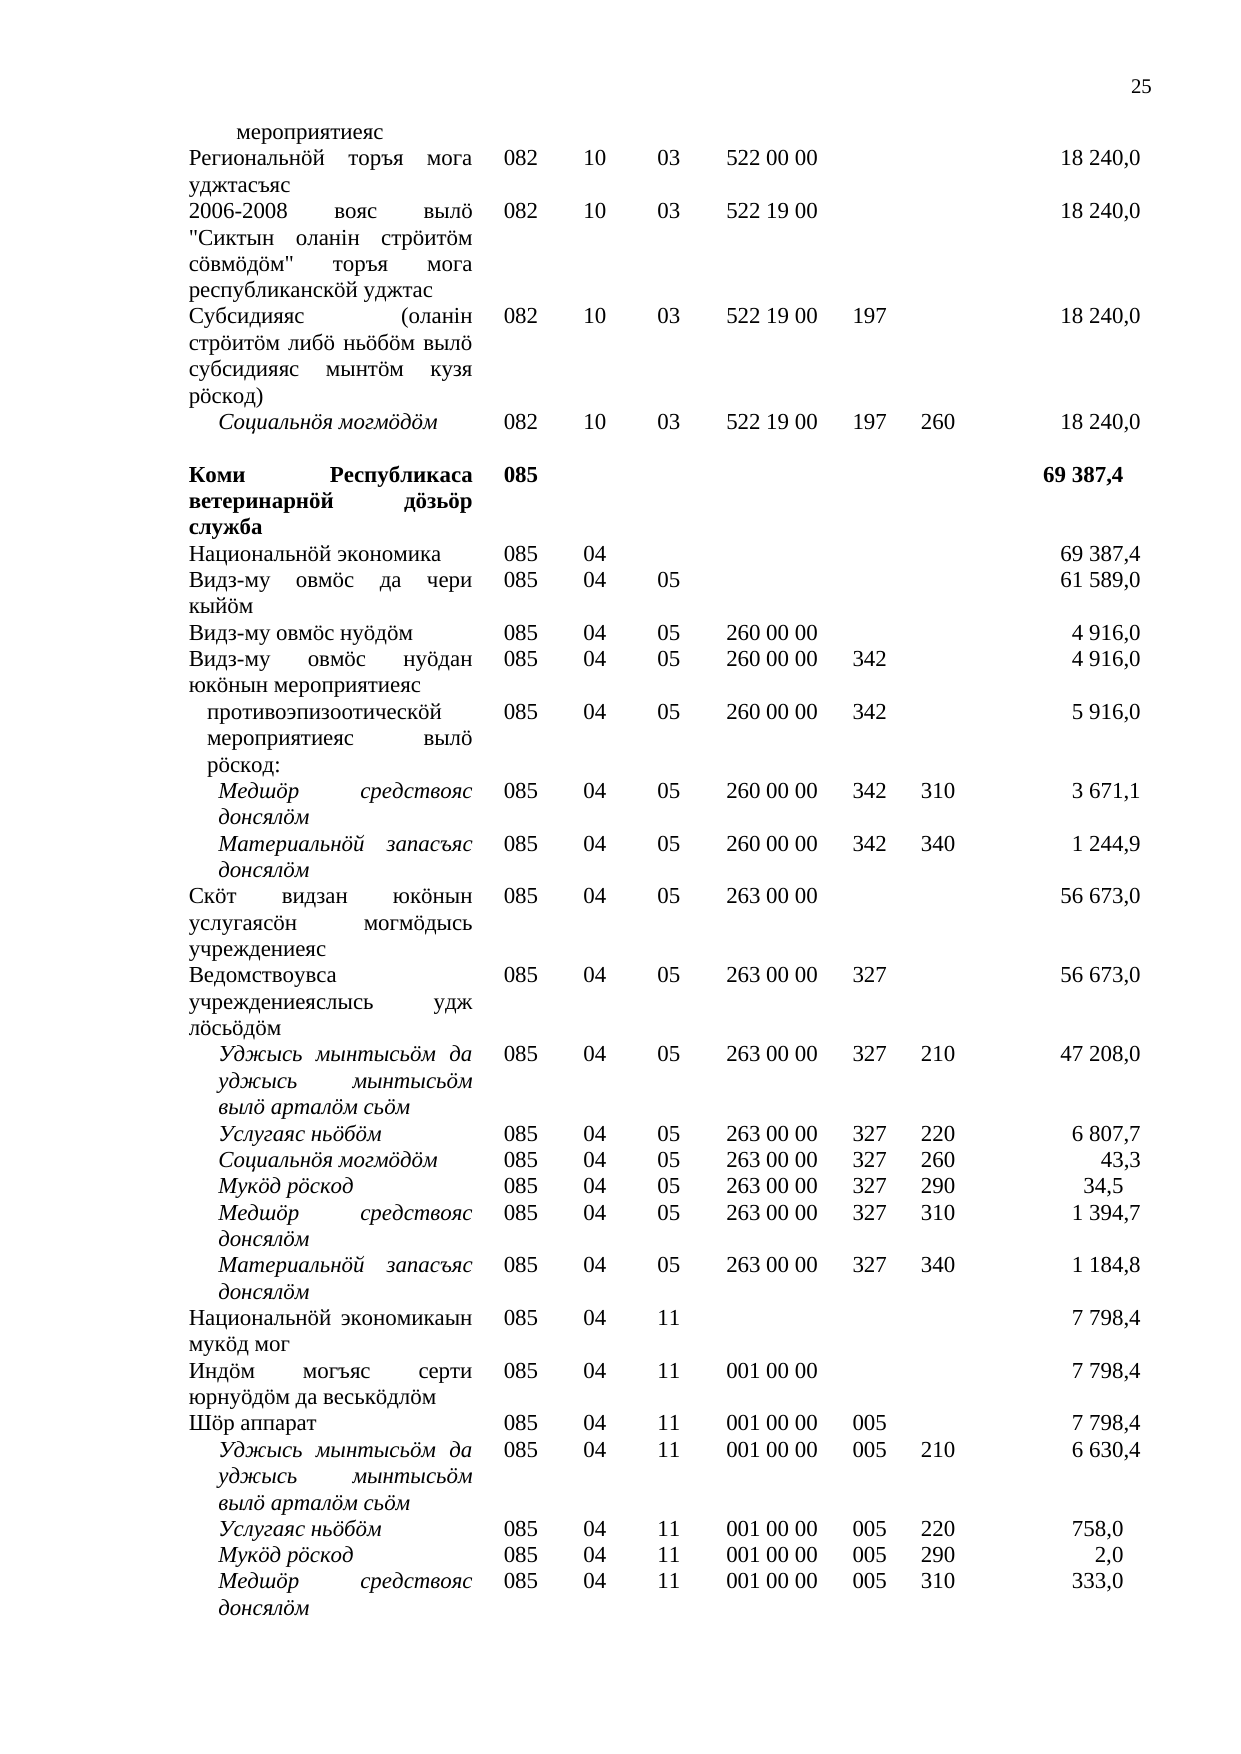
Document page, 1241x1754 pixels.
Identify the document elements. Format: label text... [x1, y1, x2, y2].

table_cell 2,0 [975, 1541, 1152, 1568]
table_cell 085 [484, 961, 558, 1041]
table_cell 11 [631, 1357, 705, 1409]
table_cell 260 00 00 [705, 698, 838, 777]
table_cell 7 798,4 [975, 1410, 1152, 1436]
table_cell Видз-му овмöс да чери кыйöм [177, 566, 484, 619]
table_cell Видз-му овмöс нуöдан юкöнын мероприятиеяс [177, 645, 484, 698]
table_cell 005 [838, 1436, 901, 1515]
table_cell 085 [484, 645, 558, 698]
table_cell [838, 619, 901, 645]
table_cell [705, 1304, 838, 1357]
table_cell Субсидияяс (оланiн стрöитöм либö ньöбöм вылö субсидияяс мынтöм кузя рöскод) [177, 303, 484, 408]
table_cell [838, 197, 901, 303]
table_cell Медшöр средствояс донсялöм [177, 777, 484, 830]
table_cell 260 00 00 [705, 777, 838, 830]
table_cell 61 589,0 [975, 566, 1152, 619]
table_cell 085 [484, 1041, 558, 1119]
table_cell [705, 566, 838, 619]
table_cell [631, 118, 705, 144]
table_cell Скöт видзан юкöнын услугаясöн могмöдысь учреждениеяс [177, 883, 484, 961]
table_cell 197 [838, 303, 901, 408]
table_cell 34,5 [975, 1172, 1152, 1199]
table_cell 6 807,7 [975, 1120, 1152, 1146]
table_cell [705, 434, 838, 461]
table_cell 04 [558, 1041, 631, 1119]
table_cell Видз-му овмöс нуöдöм [177, 619, 484, 645]
table_cell 05 [631, 1146, 705, 1172]
table_cell 001 00 00 [705, 1568, 838, 1620]
table_cell 327 [838, 1172, 901, 1199]
table_cell 04 [558, 1410, 631, 1436]
table_cell [631, 540, 705, 566]
table_cell 082 [484, 408, 558, 434]
table_cell Уджысь мынтысьöм да уджысь мынтысьöм вылö арталöм сьöм [177, 1041, 484, 1119]
table_cell 210 [901, 1041, 974, 1119]
table_cell 47 208,0 [975, 1041, 1152, 1119]
table_cell [901, 1410, 974, 1436]
table_cell 001 00 00 [705, 1515, 838, 1541]
table_cell 04 [558, 961, 631, 1041]
table_cell 43,3 [975, 1146, 1152, 1172]
table_cell [484, 118, 558, 144]
table_cell 001 00 00 [705, 1357, 838, 1409]
table_cell 10 [558, 303, 631, 408]
table_cell 03 [631, 197, 705, 303]
table_cell 340 [901, 830, 974, 882]
table_cell 5 916,0 [975, 698, 1152, 777]
table_cell 03 [631, 408, 705, 434]
table_cell 085 [484, 883, 558, 961]
table_cell 005 [838, 1515, 901, 1541]
table_cell Региональнöй торъя мога уджтасъяс [177, 145, 484, 197]
table_cell 327 [838, 1199, 901, 1251]
table_cell 04 [558, 619, 631, 645]
table_cell 085 [484, 1410, 558, 1436]
table_cell 11 [631, 1436, 705, 1515]
table_cell 333,0 [975, 1568, 1152, 1620]
table_cell 085 [484, 1120, 558, 1146]
table_cell 210 [901, 1436, 974, 1515]
table_cell 69 387,4 [975, 461, 1152, 540]
table_cell 310 [901, 777, 974, 830]
table_cell 05 [631, 830, 705, 882]
table_cell 220 [901, 1120, 974, 1146]
table_cell 522 19 00 [705, 303, 838, 408]
table_cell 05 [631, 1251, 705, 1304]
table_cell [901, 434, 974, 461]
table_cell 05 [631, 777, 705, 830]
table_cell 758,0 [975, 1515, 1152, 1541]
table_cell Услугаяс ньöбöм [177, 1515, 484, 1541]
table_cell 340 [901, 1251, 974, 1304]
table_cell 04 [558, 777, 631, 830]
table_cell [631, 434, 705, 461]
table_cell 085 [484, 1304, 558, 1357]
table_cell 1 184,8 [975, 1251, 1152, 1304]
table_cell 005 [838, 1541, 901, 1568]
table_cell [901, 1304, 974, 1357]
table_cell 085 [484, 540, 558, 566]
table_cell 085 [484, 830, 558, 882]
table_cell 18 240,0 [975, 197, 1152, 303]
table_cell [838, 883, 901, 961]
table_cell 05 [631, 566, 705, 619]
table_cell [838, 566, 901, 619]
table_cell 1 244,9 [975, 830, 1152, 882]
table_cell 085 [484, 1251, 558, 1304]
table_cell 263 00 00 [705, 1146, 838, 1172]
table_cell 04 [558, 1357, 631, 1409]
table_cell 263 00 00 [705, 1172, 838, 1199]
table_cell [901, 961, 974, 1041]
table_cell 04 [558, 1120, 631, 1146]
table_cell [838, 118, 901, 144]
table_cell [558, 461, 631, 540]
table_cell 04 [558, 645, 631, 698]
table_cell Шöр аппарат [177, 1410, 484, 1436]
table_cell 085 [484, 619, 558, 645]
table_cell 05 [631, 619, 705, 645]
table_cell [901, 698, 974, 777]
table_cell [901, 118, 974, 144]
table_cell [177, 434, 484, 461]
table_cell [484, 434, 558, 461]
table_cell 263 00 00 [705, 1251, 838, 1304]
table_cell 04 [558, 698, 631, 777]
table_cell [901, 540, 974, 566]
table_cell 18 240,0 [975, 408, 1152, 434]
table_cell 085 [484, 698, 558, 777]
table_cell 05 [631, 883, 705, 961]
table_cell 04 [558, 566, 631, 619]
table_cell Ведомствоувса учреждениеяслысь удж лöсьöдöм [177, 961, 484, 1041]
table_cell 263 00 00 [705, 883, 838, 961]
table_cell 05 [631, 1041, 705, 1119]
table_cell [901, 145, 974, 197]
table_cell 11 [631, 1541, 705, 1568]
table_cell Мукöд рöскод [177, 1172, 484, 1199]
table_cell Коми Республикаса ветеринарнöй дöзьöр служба [177, 461, 484, 540]
table_cell 05 [631, 1172, 705, 1199]
table_cell 085 [484, 566, 558, 619]
table_cell 522 00 00 [705, 145, 838, 197]
table_cell 342 [838, 645, 901, 698]
table_cell Медшöр средствояс донсялöм [177, 1199, 484, 1251]
table_cell 085 [484, 1199, 558, 1251]
table_cell [838, 461, 901, 540]
table_cell 005 [838, 1410, 901, 1436]
table_cell 6 630,4 [975, 1436, 1152, 1515]
table_cell 2006-2008 вояс вылö "Сиктын оланiн стрöитöм сöвмöдöм" торъя мога республиканскöй уджтас [177, 197, 484, 303]
table_cell 085 [484, 777, 558, 830]
table_cell 342 [838, 777, 901, 830]
table_cell 04 [558, 1515, 631, 1541]
table_cell 3 671,1 [975, 777, 1152, 830]
table_cell 220 [901, 1515, 974, 1541]
table_cell [838, 434, 901, 461]
table_cell Национальнöй экономика [177, 540, 484, 566]
table_cell Социальнöя могмöдöм [177, 408, 484, 434]
table_cell [901, 883, 974, 961]
table_cell 04 [558, 1172, 631, 1199]
table_cell 04 [558, 830, 631, 882]
table_cell Уджысь мынтысьöм да уджысь мынтысьöм вылö арталöм сьöм [177, 1436, 484, 1515]
table_cell 085 [484, 1146, 558, 1172]
table_cell 4 916,0 [975, 619, 1152, 645]
table_cell 4 916,0 [975, 645, 1152, 698]
table_cell 001 00 00 [705, 1410, 838, 1436]
table_cell 290 [901, 1541, 974, 1568]
table_cell 522 19 00 [705, 408, 838, 434]
table_cell 260 00 00 [705, 645, 838, 698]
table_cell 69 387,4 [975, 540, 1152, 566]
table_cell 04 [558, 1304, 631, 1357]
table_cell 263 00 00 [705, 961, 838, 1041]
table_cell Услугаяс ньöбöм [177, 1120, 484, 1146]
table_cell 001 00 00 [705, 1436, 838, 1515]
table_cell 10 [558, 145, 631, 197]
table_cell [631, 461, 705, 540]
table_cell [838, 1304, 901, 1357]
table_cell 260 [901, 408, 974, 434]
table_cell 263 00 00 [705, 1120, 838, 1146]
table_cell 082 [484, 197, 558, 303]
table_cell 11 [631, 1410, 705, 1436]
table_cell Мукöд рöскод [177, 1541, 484, 1568]
table_cell 11 [631, 1304, 705, 1357]
table_cell 11 [631, 1515, 705, 1541]
table_cell 10 [558, 197, 631, 303]
table_cell 04 [558, 1568, 631, 1620]
table_cell [901, 303, 974, 408]
table_cell 085 [484, 1568, 558, 1620]
table_cell 1 394,7 [975, 1199, 1152, 1251]
table_cell 04 [558, 1199, 631, 1251]
table_cell 310 [901, 1199, 974, 1251]
table_cell [705, 461, 838, 540]
table_cell [975, 118, 1152, 144]
table_cell мероприятиеяс [177, 118, 484, 144]
table_cell 7 798,4 [975, 1304, 1152, 1357]
table_cell 310 [901, 1568, 974, 1620]
table_cell [838, 540, 901, 566]
table_cell 03 [631, 145, 705, 197]
table_cell 085 [484, 461, 558, 540]
table_cell Медшöр средствояс донсялöм [177, 1568, 484, 1620]
table_cell 327 [838, 961, 901, 1041]
table_cell 7 798,4 [975, 1357, 1152, 1409]
table_cell 05 [631, 961, 705, 1041]
table_cell 11 [631, 1568, 705, 1620]
table_cell 085 [484, 1541, 558, 1568]
table_cell [901, 566, 974, 619]
table_cell Национальнöй экономикаын мукöд мог [177, 1304, 484, 1357]
table_cell 005 [838, 1568, 901, 1620]
table_cell 260 00 00 [705, 830, 838, 882]
table_cell [838, 1357, 901, 1409]
table_cell [558, 434, 631, 461]
table_cell 327 [838, 1251, 901, 1304]
table_cell 10 [558, 408, 631, 434]
table_cell 18 240,0 [975, 145, 1152, 197]
table_cell 56 673,0 [975, 961, 1152, 1041]
table_cell 085 [484, 1436, 558, 1515]
table_cell 04 [558, 1251, 631, 1304]
table_cell [901, 197, 974, 303]
table_cell 05 [631, 1199, 705, 1251]
table_cell 04 [558, 883, 631, 961]
table_cell Материальнöй запасъяс донсялöм [177, 830, 484, 882]
table_cell [705, 540, 838, 566]
table_cell 342 [838, 698, 901, 777]
table_cell 085 [484, 1357, 558, 1409]
table_cell 18 240,0 [975, 303, 1152, 408]
table_cell [705, 118, 838, 144]
table_cell 04 [558, 1436, 631, 1515]
table_cell 263 00 00 [705, 1199, 838, 1251]
table_cell 05 [631, 698, 705, 777]
table_cell [975, 434, 1152, 461]
table_cell Индöм могъяс серти юрнуöдöм да веськöдлöм [177, 1357, 484, 1409]
table_cell 342 [838, 830, 901, 882]
table_cell 197 [838, 408, 901, 434]
table_cell 082 [484, 303, 558, 408]
table_cell 04 [558, 1146, 631, 1172]
table_cell 001 00 00 [705, 1541, 838, 1568]
table_cell [558, 118, 631, 144]
table_cell Социальнöя могмöдöм [177, 1146, 484, 1172]
table_cell 56 673,0 [975, 883, 1152, 961]
table_cell 260 00 00 [705, 619, 838, 645]
table_cell 263 00 00 [705, 1041, 838, 1119]
table_cell 05 [631, 645, 705, 698]
table_cell [901, 461, 974, 540]
table_cell Материальнöй запасъяс донсялöм [177, 1251, 484, 1304]
table_cell [901, 619, 974, 645]
table_cell 082 [484, 145, 558, 197]
table_cell 085 [484, 1172, 558, 1199]
table_cell [838, 145, 901, 197]
table_cell 04 [558, 540, 631, 566]
table_cell противоэпизоотическöй мероприятиеяс вылö рöскод: [177, 698, 484, 777]
table_cell 327 [838, 1041, 901, 1119]
table_cell 085 [484, 1515, 558, 1541]
table_cell 290 [901, 1172, 974, 1199]
table_cell 260 [901, 1146, 974, 1172]
table_cell 522 19 00 [705, 197, 838, 303]
table_cell [901, 1357, 974, 1409]
table_cell 04 [558, 1541, 631, 1568]
table_cell [901, 645, 974, 698]
table_cell 327 [838, 1146, 901, 1172]
table_cell 05 [631, 1120, 705, 1146]
table_cell 327 [838, 1120, 901, 1146]
table_cell 03 [631, 303, 705, 408]
